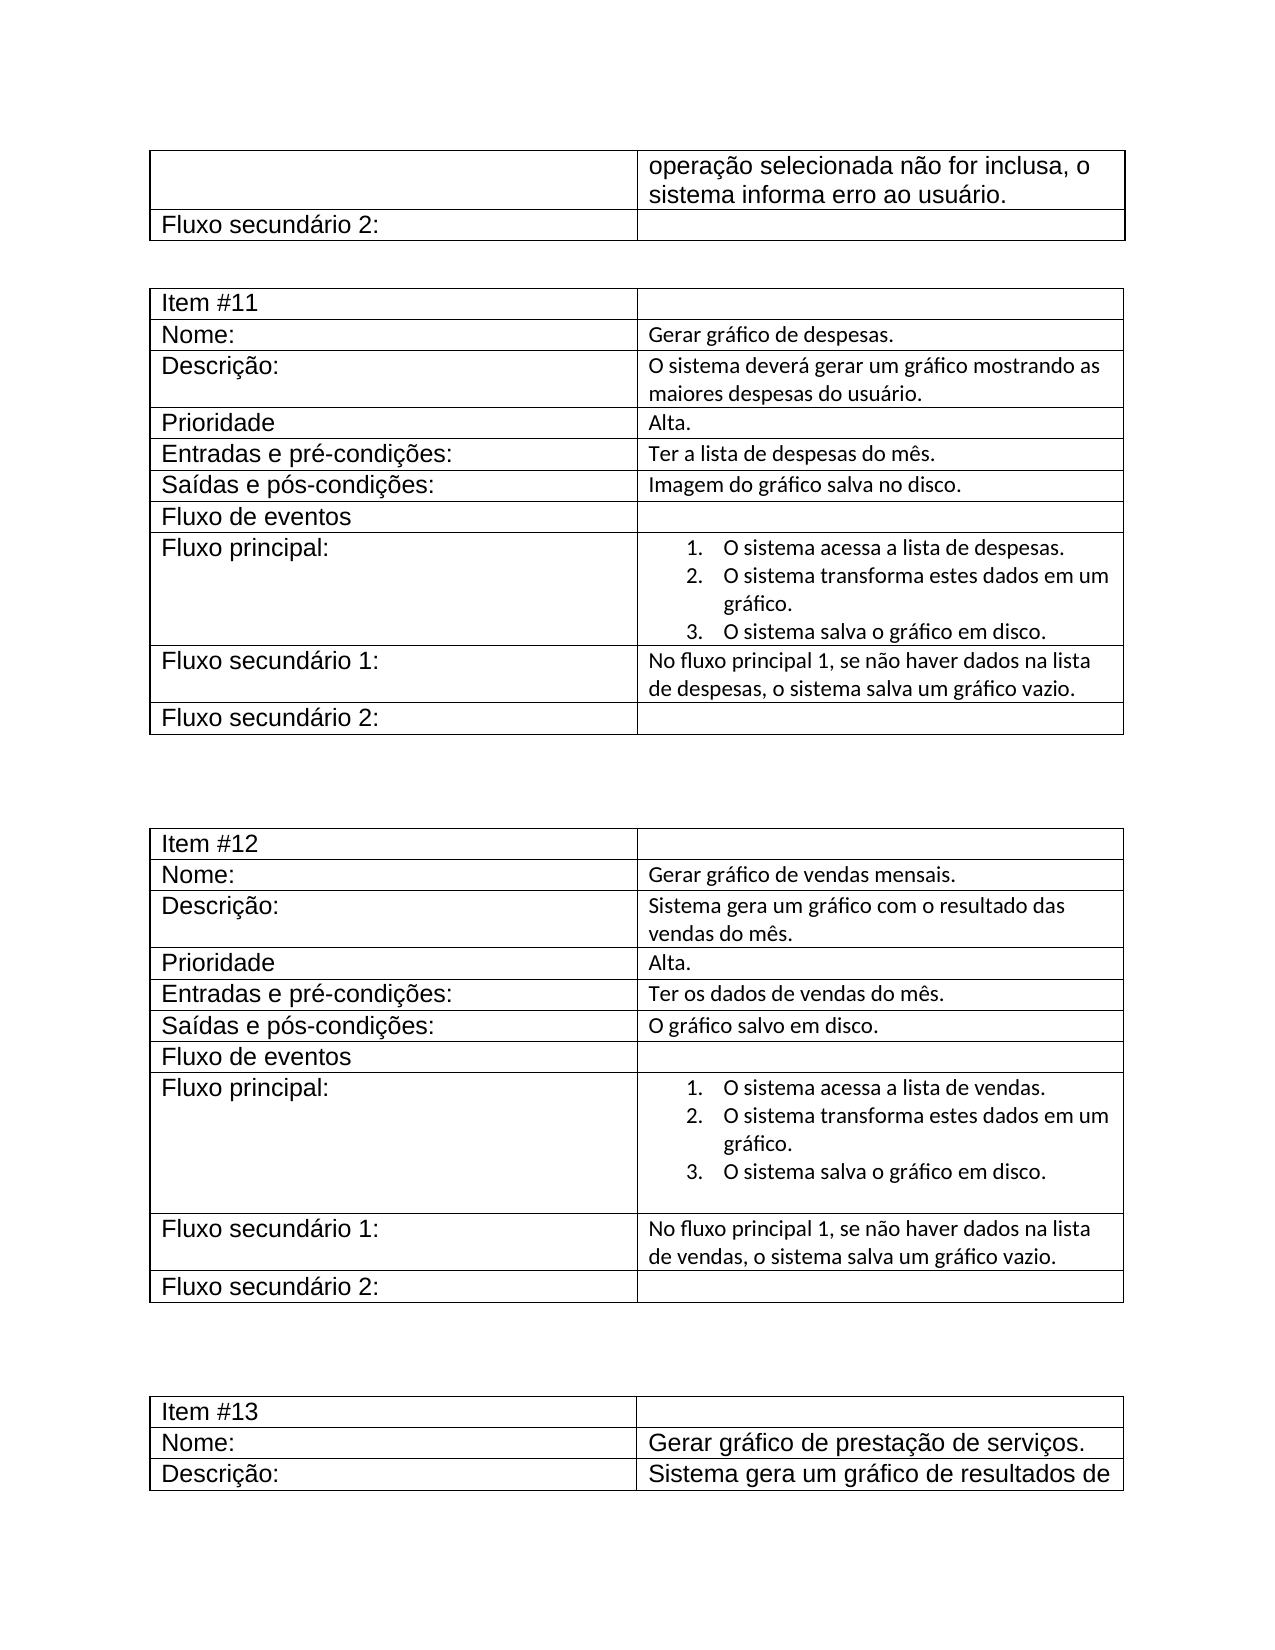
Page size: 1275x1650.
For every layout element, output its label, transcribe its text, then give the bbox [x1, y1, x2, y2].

table_cell O sistema acessa a lista de despesas. O sistema transforma estes dados em um gráfico. O sistema salva o gráfico em disco. [638, 533, 1123, 645]
table_header [637, 1397, 1123, 1427]
table_cell Ter os dados de vendas do mês. [638, 980, 1123, 1010]
table_cell Descrição: [151, 351, 637, 407]
table_cell No fluxo principal 1, se não haver dados na lista de vendas, o sistema salva um gráfico vazio. [638, 1214, 1123, 1270]
table_cell Saídas e pós-condições: [151, 1011, 637, 1041]
table_cell [638, 703, 1123, 733]
table_cell No fluxo principal 1, se não haver dados na lista de despesas, o sistema salva um gráfico vazio. [638, 646, 1123, 702]
table_cell Descrição: [151, 891, 637, 947]
table_cell Fluxo principal: [151, 1073, 637, 1213]
table_header Item #13 [151, 1397, 636, 1427]
table_cell Imagem do gráfico salva no disco. [638, 471, 1123, 501]
table_header [638, 829, 1123, 859]
table_cell [638, 502, 1123, 532]
table_cell Descrição: [151, 1459, 636, 1489]
table_cell Fluxo de eventos [151, 502, 637, 532]
table_cell Fluxo secundário 2: [151, 210, 637, 240]
table_cell Nome: [151, 1428, 636, 1458]
table_cell Fluxo principal: [151, 533, 637, 645]
table_cell Saídas e pós-condições: [151, 471, 637, 501]
table_cell Entradas e pré-condições: [151, 439, 637, 469]
table_cell Gerar gráfico de prestação de serviços. [637, 1428, 1123, 1458]
table_cell Sistema gera um gráfico de resultados de [637, 1459, 1123, 1489]
table_cell [638, 1271, 1123, 1302]
table_cell Fluxo secundário 1: [151, 646, 637, 702]
table_cell Nome: [151, 860, 637, 890]
table_cell Fluxo secundário 1: [151, 1214, 637, 1270]
table_header Item #12 [151, 829, 637, 859]
table_cell Sistema gera um gráfico com o resultado das vendas do mês. [638, 891, 1123, 947]
table_cell Prioridade [151, 948, 637, 978]
table_header Item #11 [151, 289, 637, 319]
table_cell Entradas e pré-condições: [151, 980, 637, 1010]
table_cell Ter a lista de despesas do mês. [638, 439, 1123, 469]
table_cell Fluxo secundário 2: [151, 703, 637, 733]
table_cell Gerar gráfico de despesas. [638, 320, 1123, 350]
table_cell Fluxo secundário 2: [151, 1271, 637, 1302]
table_cell Prioridade [151, 408, 637, 438]
table_cell O gráfico salvo em disco. [638, 1011, 1123, 1041]
table_cell O sistema deverá gerar um gráfico mostrando as maiores despesas do usuário. [638, 351, 1123, 407]
table_cell Nome: [151, 320, 637, 350]
table_cell Fluxo de eventos [151, 1042, 637, 1072]
table_cell operação selecionada não for inclusa, o sistema informa erro ao usuário. [638, 151, 1124, 208]
table_header [638, 289, 1123, 319]
table_cell Gerar gráfico de vendas mensais. [638, 860, 1123, 890]
table_cell Alta. [638, 948, 1123, 978]
table_cell O sistema acessa a lista de vendas. O sistema transforma estes dados em um gráfico. O sistema salva o gráfico em disco. [638, 1073, 1123, 1213]
table_cell [151, 151, 637, 208]
table_cell Alta. [638, 408, 1123, 438]
table_cell [638, 1042, 1123, 1072]
table_cell [638, 210, 1124, 240]
